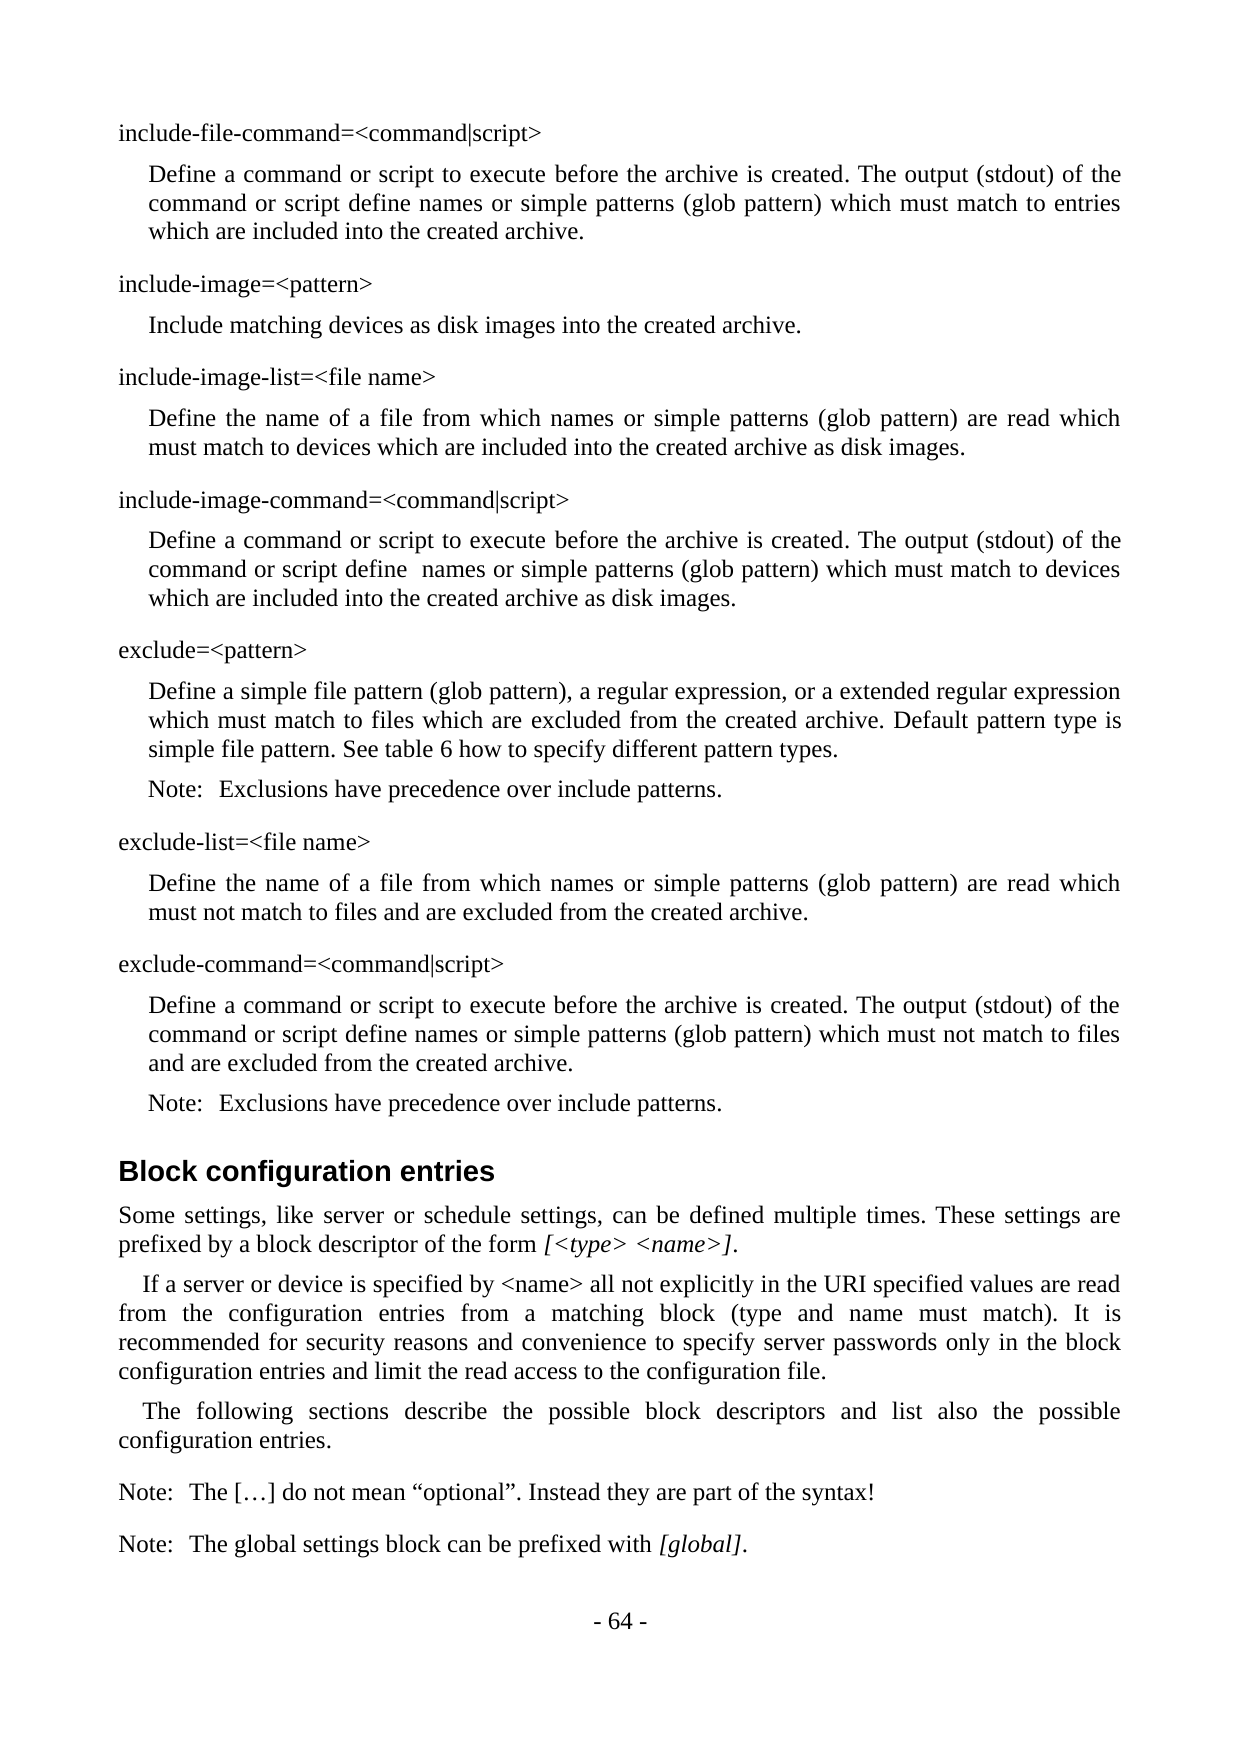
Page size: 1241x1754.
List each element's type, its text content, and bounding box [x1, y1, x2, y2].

text Define a simple file pattern (glob pattern), a regular expression, or a extended regular expression which must match to files which are excluded from the created archive. Default pattern type is simple file pattern. See table 6 how to specify different pattern types. [148, 676, 1122, 763]
text Note: Exclusions have precedence over include patterns. [148, 774, 1122, 803]
text Define the name of a file from which names or simple patterns (glob pattern) are read which must match to devices which are included into the created archive as disk images. [148, 403, 1122, 461]
text Note: Exclusions have precedence over include patterns. [148, 1088, 1122, 1117]
text If a server or device is specified by <name> all not explicitly in the URI specified values are read from the configuration entries from a matching block (type and name must match). It is recommended for security reasons and convenience to specify server passwords only in the block configuration entries and limit the read access to the configuration file. [118, 1269, 1122, 1384]
title include-image-list=<file name> [118, 362, 1122, 391]
text Define a command or script to execute before the archive is created. The output (stdout) of the command or script define names or simple patterns (glob pattern) which must not match to files and are excluded from the created archive. [148, 990, 1122, 1076]
title exclude=<pattern> [118, 636, 1122, 664]
text Note: The […] do not mean “optional”. Instead they are part of the syntax! [118, 1477, 1122, 1506]
text Note: The global settings block can be prefixed with [global]. [118, 1529, 1122, 1558]
title include-image=<pattern> [118, 269, 1122, 298]
text Define a command or script to execute before the archive is created. The output (stdout) of the command or script define names or simple patterns (glob pattern) which must match to devices which are included into the created archive as disk images. [148, 525, 1122, 612]
subtitle Block configuration entries [118, 1154, 1122, 1188]
text The following sections describe the possible block descriptors and list also the possible configuration entries. [118, 1396, 1122, 1454]
title include-file-command=<command|script> [118, 118, 1122, 147]
text Some settings, like server or schedule settings, can be defined multiple times. These settings are prefixed by a block descriptor of the form [<type> <name>]. [118, 1200, 1122, 1258]
title exclude-command=<command|script> [118, 949, 1122, 978]
text Include matching devices as disk images into the created archive. [148, 310, 1122, 338]
text Define the name of a file from which names or simple patterns (glob pattern) are read which must not match to files and are excluded from the created archive. [148, 868, 1122, 926]
title exclude-list=<file name> [118, 827, 1122, 856]
text Define a command or script to execute before the archive is created. The output (stdout) of the command or script define names or simple patterns (glob pattern) which must match to entries which are included into the created archive. [148, 159, 1122, 245]
title include-image-command=<command|script> [118, 485, 1122, 513]
